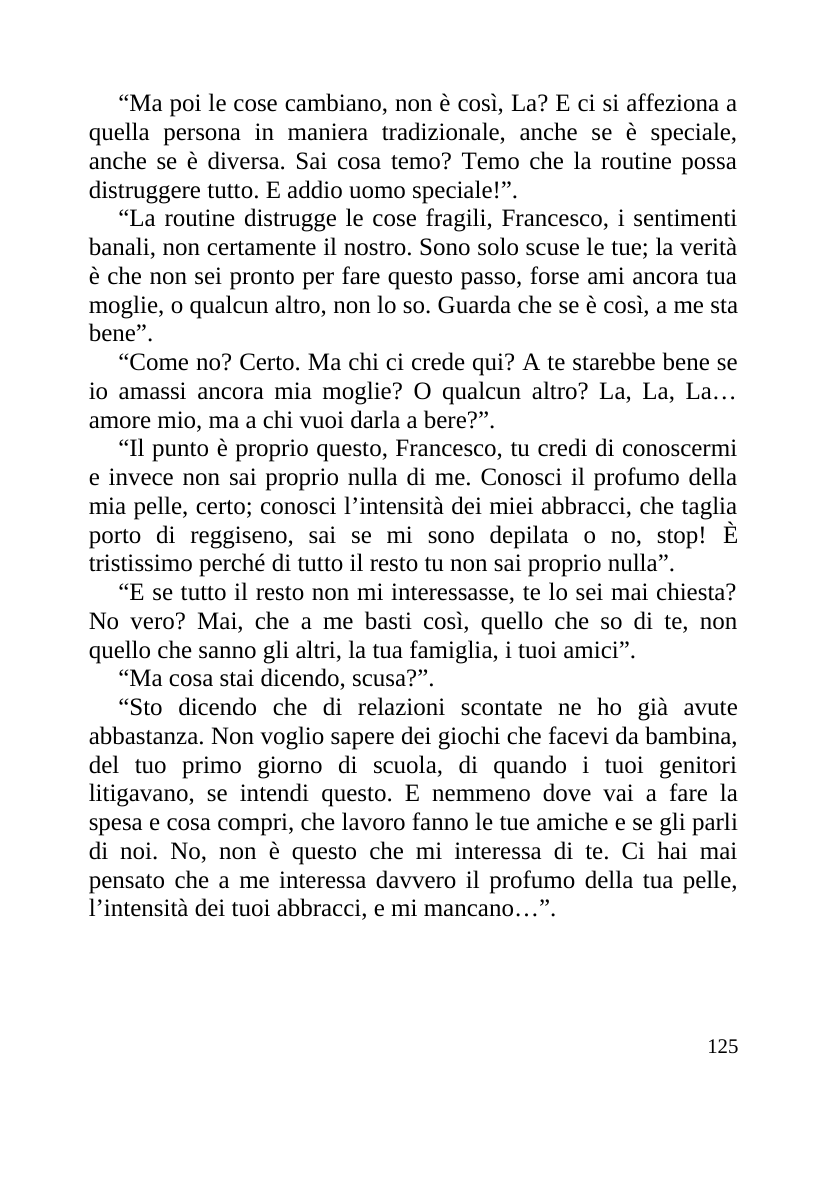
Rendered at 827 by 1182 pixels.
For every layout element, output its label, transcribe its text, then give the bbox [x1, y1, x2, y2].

text “Ma cosa stai dicendo, scusa?”. [88, 663, 738, 692]
text “Il punto è proprio questo, Francesco, tu credi di conoscermi e invece non sai proprio nulla di me. Conosci il profumo della mia pelle, certo; conosci l’intensità dei miei abbracci, che taglia porto di reggiseno, sai se mi sono depilata o no, stop! è tristissimo perché di tutto il resto tu non sai proprio nulla”. [88, 433, 738, 577]
text “Come no? Certo. Ma chi ci crede qui? A te starebbe bene se io amassi ancora mia moglie? O qualcun altro? La, La, La… amore mio, ma a chi vuoi darla a bere?”. [88, 347, 738, 433]
text “La routine distrugge le cose fragili, Francesco, i sentimenti banali, non certamente il nostro. Sono solo scuse le tue; la verità è che non sei pronto per fare questo passo, forse ami ancora tua moglie, o qualcun altro, non lo so. Guarda che se è così, a me sta bene”. [88, 203, 738, 347]
text “Ma poi le cose cambiano, non è così, La? E ci si affeziona a quella persona in maniera tradizionale, anche se è speciale, anche se è diversa. Sai cosa temo? Temo che la routine possa distruggere tutto. E addio uomo speciale!”. [88, 88, 738, 203]
text “E se tutto il resto non mi interessasse, te lo sei mai chiesta? No vero? Mai, che a me basti così, quello che so di te, non quello che sanno gli altri, la tua famiglia, i tuoi amici”. [88, 577, 738, 663]
text “Sto dicendo che di relazioni scontate ne ho già avute abbastanza. Non voglio sapere dei giochi che facevi da bambina, del tuo primo giorno di scuola, di quando i tuoi genitori litigavano, se intendi questo. E nemmeno dove vai a fare la spesa e cosa compri, che lavoro fanno le tue amiche e se gli parli di noi. No, non è questo che mi interessa di te. Ci hai mai pensato che a me interessa davvero il profumo della tua pelle, l’intensità dei tuoi abbracci, e mi mancano…”. [88, 692, 738, 922]
